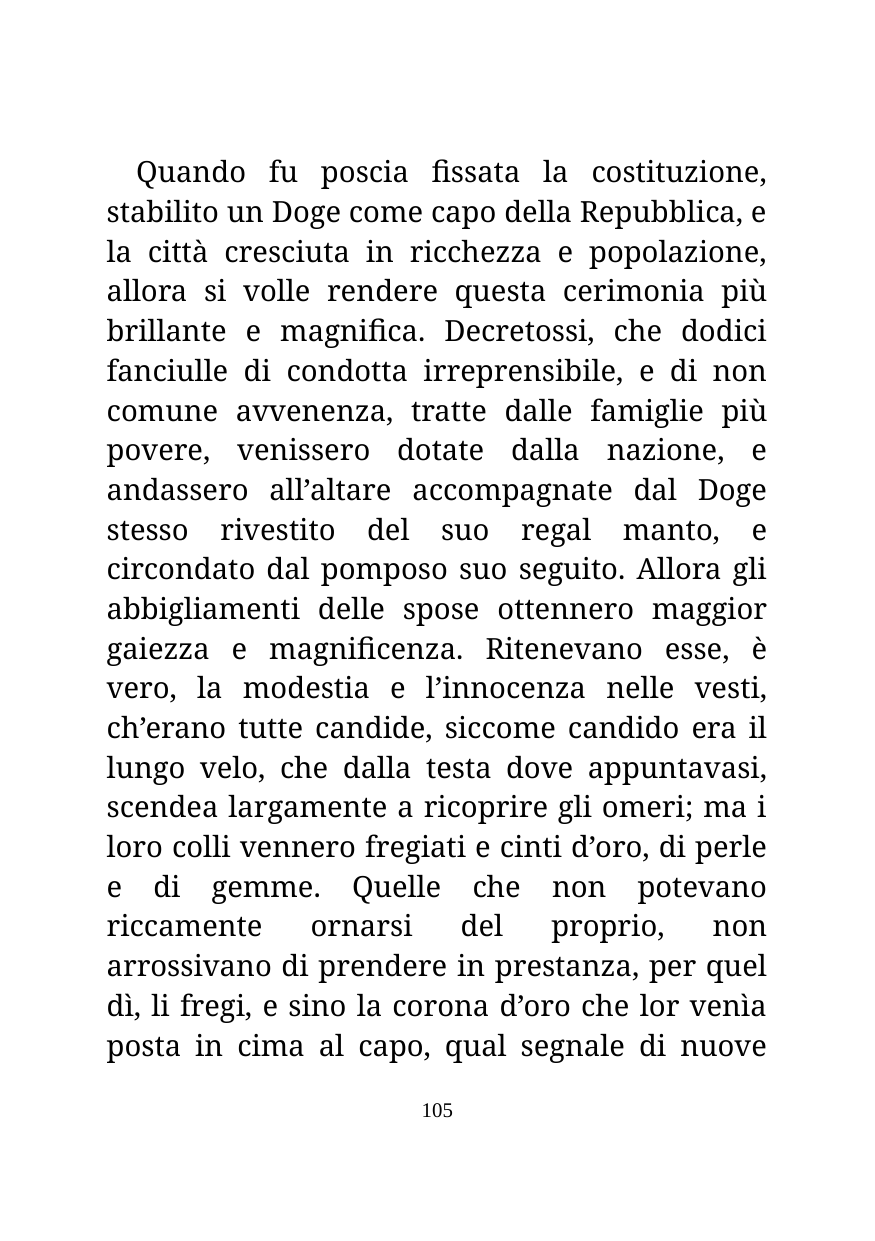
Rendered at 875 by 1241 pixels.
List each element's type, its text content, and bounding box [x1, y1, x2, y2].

text Quando fu poscia fissata la costituzione, stabilito un Doge come capo della Repubblica, e la città cresciuta in ricchezza e popolazione, allora si volle rendere questa cerimonia più brillante e magnifica. Decretossi, che dodici fanciulle di condotta irreprensibile, e di non comune avvenenza, tratte dalle famiglie più povere, venissero dotate dalla nazione, e andassero all’altare accompagnate dal Doge stesso rivestito del suo regal manto, e circondato dal pomposo suo seguito. Allora gli abbigliamenti delle spose ottennero maggior gaiezza e magnificenza. Ritenevano esse, è vero, la modestia e l’innocenza nelle vesti, ch’erano tutte candide, siccome candido era il lungo velo, che dalla testa dove appuntavasi, scendea largamente a ricoprire gli omeri; ma i loro colli vennero fregiati e cinti d’oro, di perle e di gemme. Quelle che non potevano riccamente ornarsi del proprio, non arrossivano di prendere in prestanza, per quel dì, li fregi, e sino la corona d’oro che lor venìa posta in cima al capo, qual segnale di nuove [106, 152, 768, 1064]
